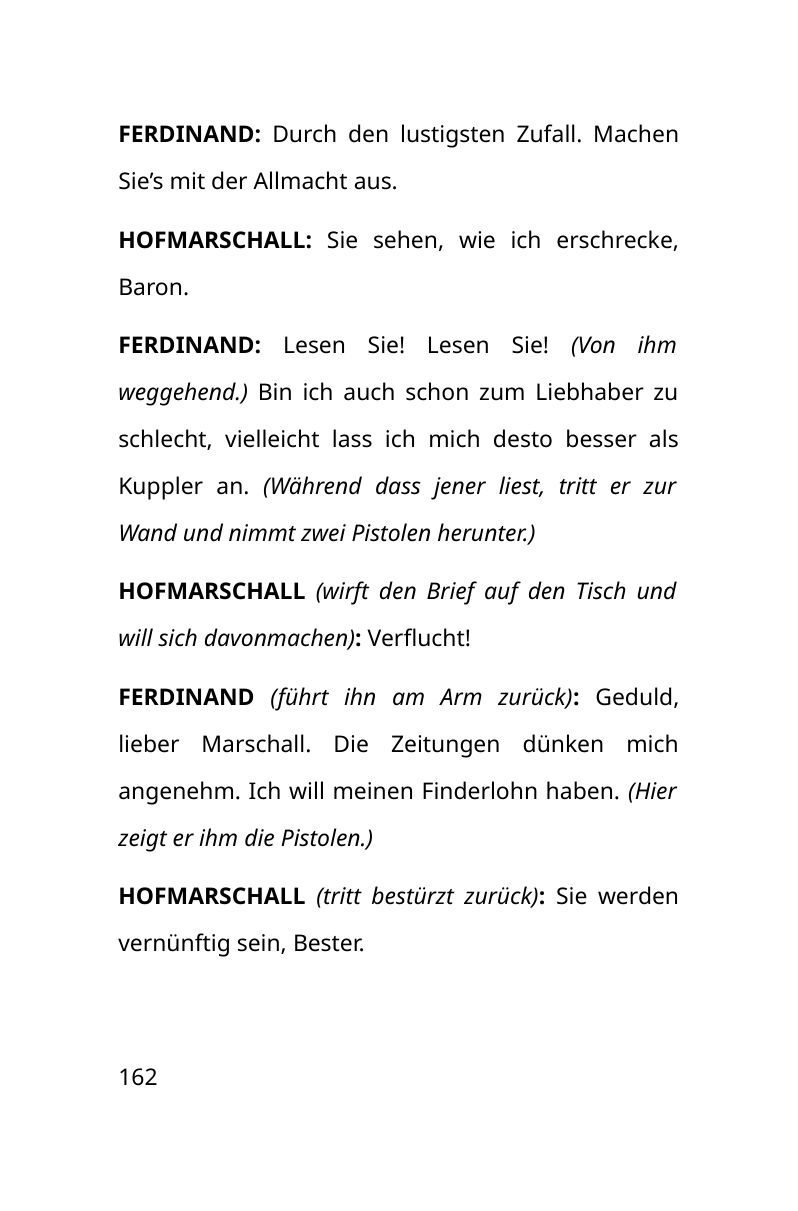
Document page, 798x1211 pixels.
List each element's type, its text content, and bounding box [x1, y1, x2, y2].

text HOFMARSCHALL (tritt bestürzt zurück): Sie werden vernünftig sein, Bester. [118, 880, 679, 958]
text FERDINAND (führt ihn am Arm zurück): Geduld, lieber Marschall. Die Zeitungen dünken mich angenehm. Ich will meinen Finderlohn haben. (Hier zeigt er ihm die Pistolen.) [118, 681, 679, 853]
text FERDINAND: Lesen Sie! Lesen Sie! (Von ihm weggehend.) Bin ich auch schon zum Liebhaber zu schlecht, vielleicht lass ich mich desto besser als Kuppler an. (Während dass jener liest, tritt er zur Wand und nimmt zwei Pistolen herunter.) [118, 329, 679, 548]
text HOFMARSCHALL (wirft den Brief auf den Tisch und will sich davonmachen): Verflucht! [118, 575, 679, 653]
text HOFMARSCHALL: Sie sehen, wie ich erschrecke, Baron. [118, 224, 679, 302]
text FERDINAND: Durch den lustigsten Zufall. Machen Sie’s mit der Allmacht aus. [118, 118, 679, 196]
